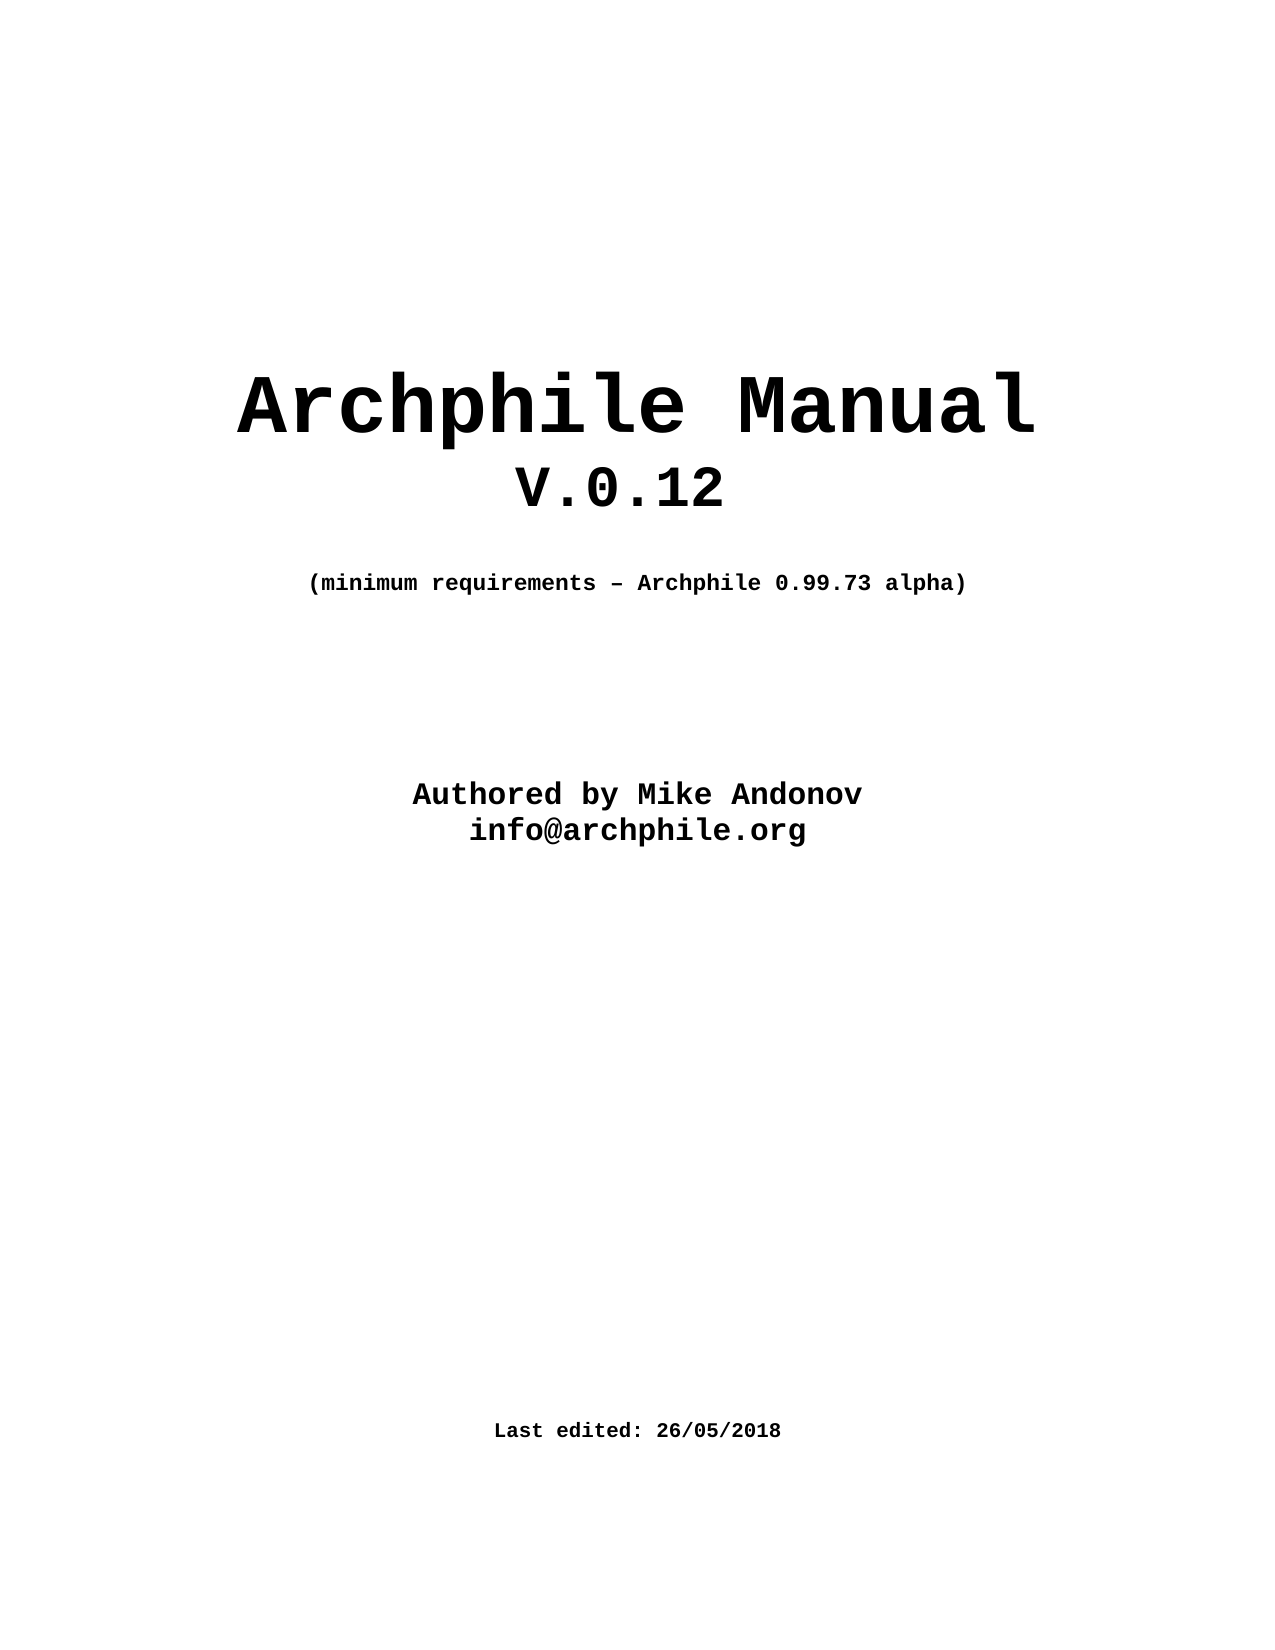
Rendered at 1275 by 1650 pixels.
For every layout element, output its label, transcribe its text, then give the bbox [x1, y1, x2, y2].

text info@archphile.org [118, 814, 1157, 849]
text (minimum requirements – Archphile 0.99.73 alpha) [118, 571, 1157, 597]
text Authored by Mike Andonov [118, 779, 1157, 814]
text Last edited: 26/05/2018 [118, 1420, 1157, 1444]
text Archphile Manual V.0.12 [118, 363, 1157, 524]
